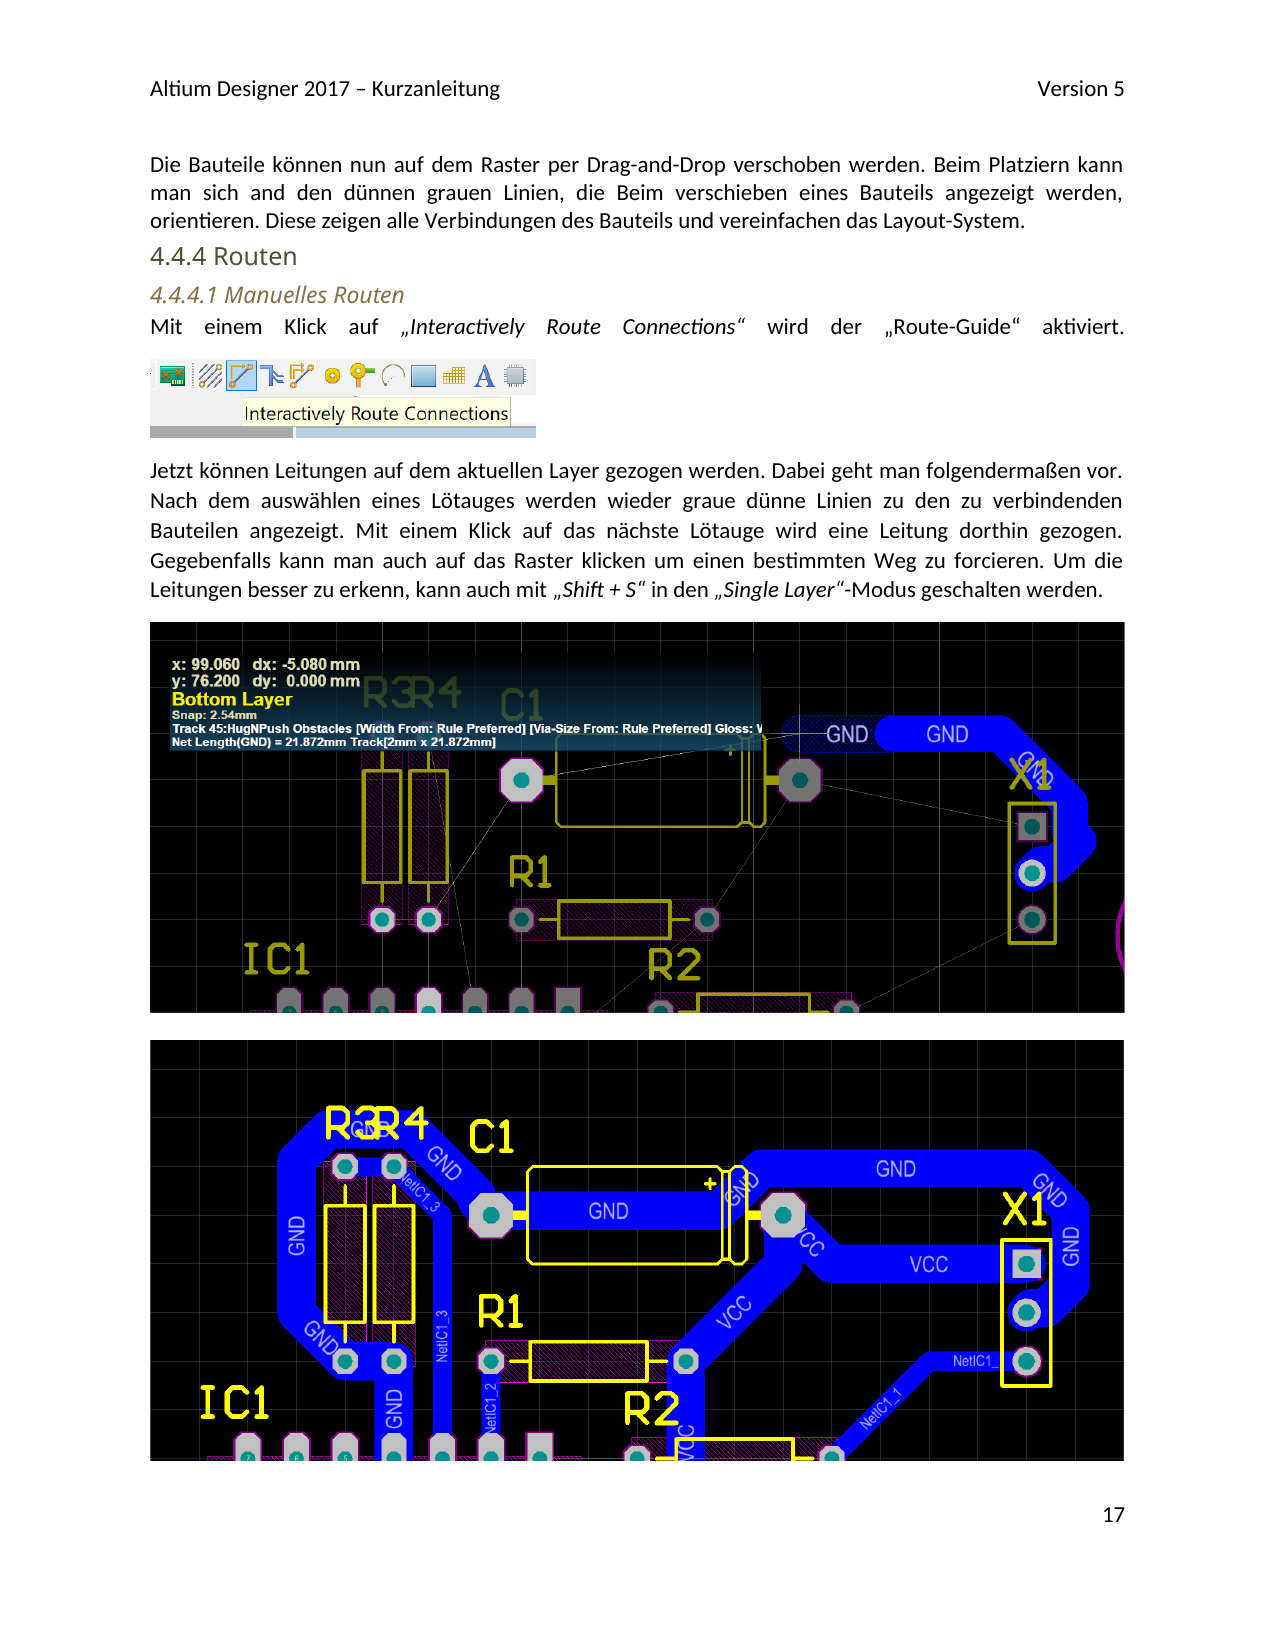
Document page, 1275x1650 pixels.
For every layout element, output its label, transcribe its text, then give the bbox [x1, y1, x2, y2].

subtitle 4.4.4.1 Manuelles Routen [150, 279, 1125, 310]
subtitle 4.4.4 Routen [150, 238, 1125, 272]
text Die Bauteile können nun auf dem Raster per Drag-and-Drop verschoben werden. Beim Platziern kann man sich and den dünnen grauen Linien, die Beim verschieben eines Bauteils angezeigt werden, orientieren. Diese zeigen alle Verbindungen des Bauteils und vereinfachen das Layout-System. [150, 150, 1125, 234]
text Mit einem Klick auf „Interactively Route Connections“ wird der „Route-Guide“ aktiviert. [150, 312, 1125, 437]
text Jetzt können Leitungen auf dem aktuellen Layer gezogen werden. Dabei geht man folgendermaßen vor. Nach dem auswählen eines Lötauges werden wieder graue dünne Linien zu den zu verbindenden Bauteilen angezeigt. Mit einem Klick auf das nächste Lötauge wird eine Leitung dorthin gezogen. Gegebenfalls kann man auch auf das Raster klicken um einen bestimmten Weg zu forcieren. Um die Leitungen besser zu erkenn, kann auch mit „Shift + S“ in den „Single Layer“-Modus geschalten werden. [150, 456, 1125, 604]
